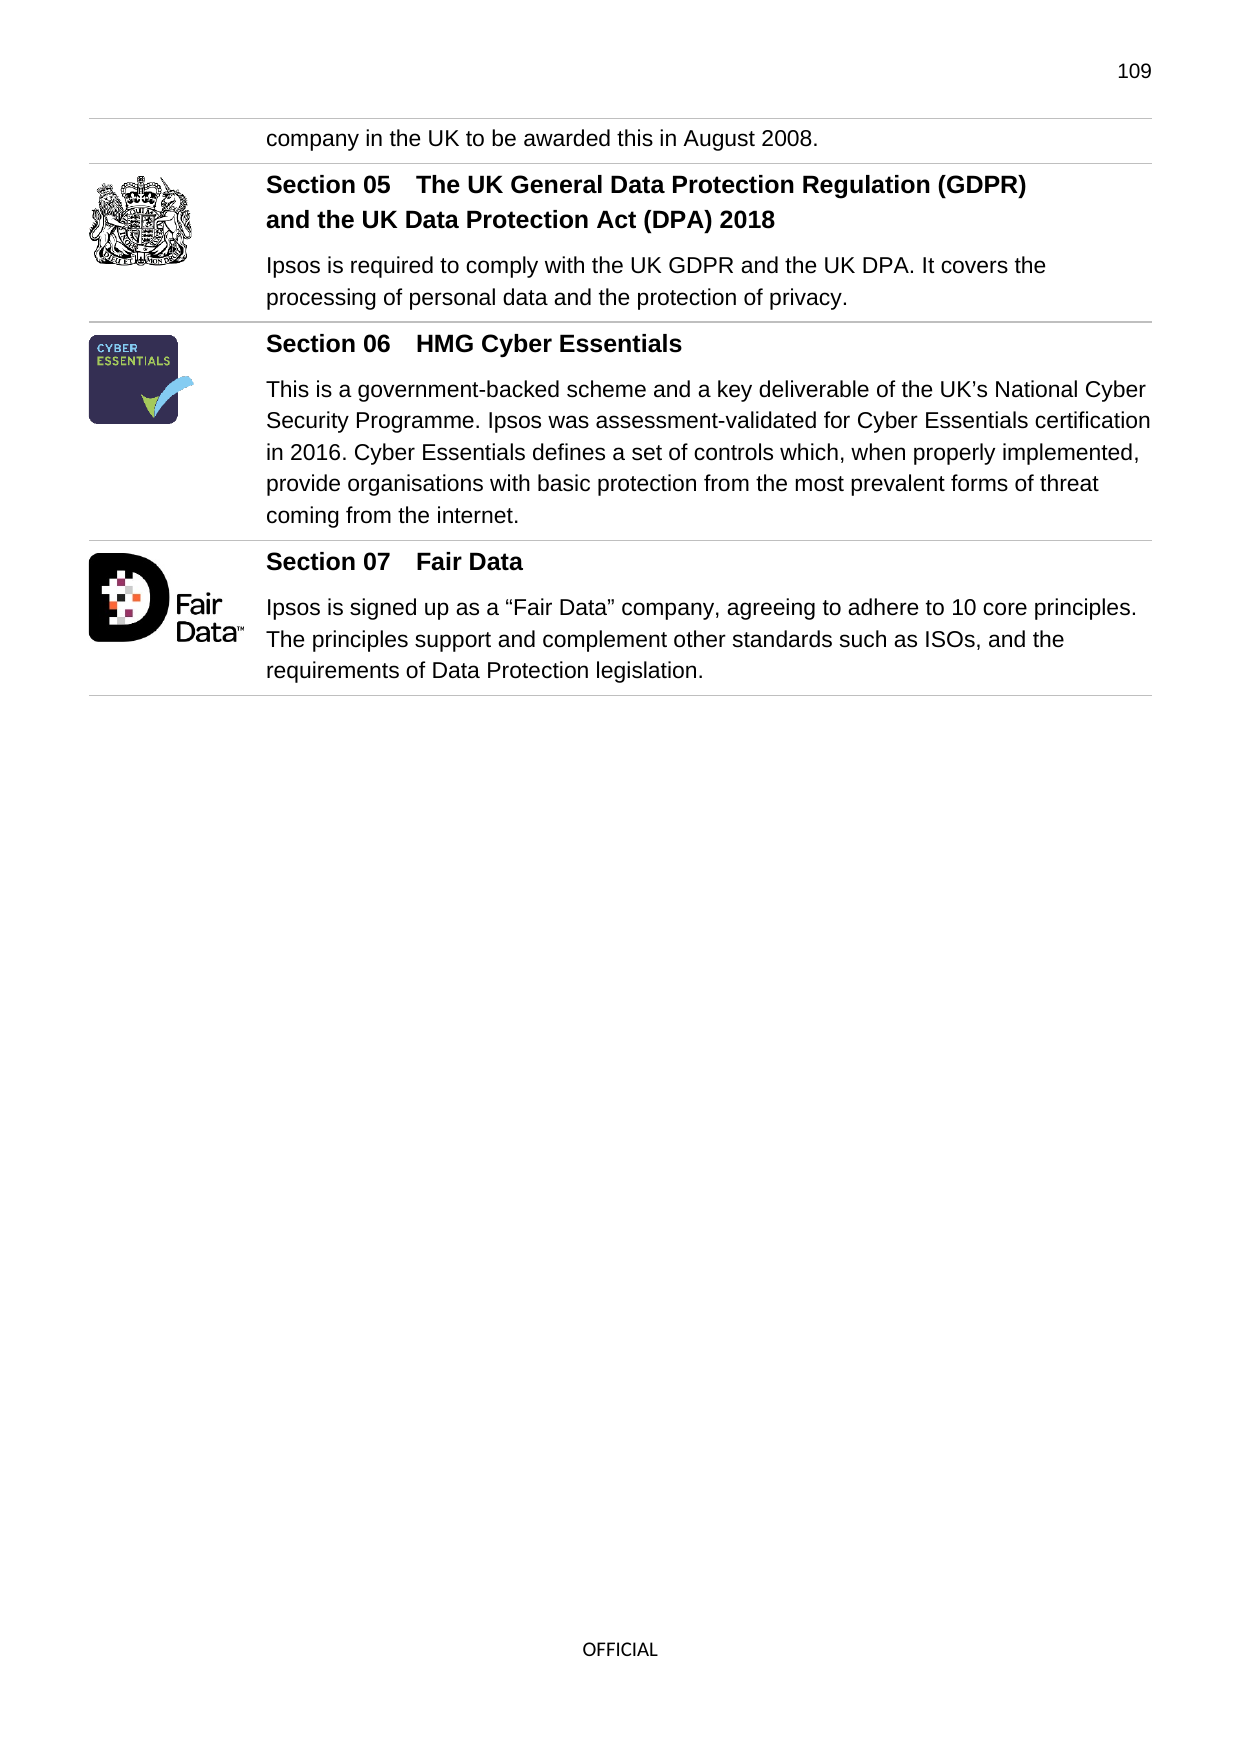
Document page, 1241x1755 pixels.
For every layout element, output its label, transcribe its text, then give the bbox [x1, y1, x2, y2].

table_cell The UK General Data Protection Regulation (GDPR) and the UK Data Protection Act (DPA) 2018 Ipsos is required to comply with the UK GDPR and the UK DPA. It covers the processing of personal data and the protection of privacy. [266, 164, 1152, 321]
table_cell HMG Cyber Essentials This is a government-backed scheme and a key deliverable of the UK’s National Cyber Security Programme. Ipsos was assessment-validated for Cyber Essentials certification in 2016. Cyber Essentials defines a set of controls which, when properly implemented, provide organisations with basic protection from the most prevalent forms of threat coming from the internet. [266, 323, 1152, 540]
table_cell [89, 541, 266, 695]
table_cell [89, 164, 266, 321]
table_cell company in the UK to be awarded this in August 2008. [266, 119, 1152, 163]
table_cell [89, 119, 266, 163]
table_cell Fair Data Ipsos is signed up as a “Fair Data” company, agreeing to adhere to 10 core principles. The principles support and complement other standards such as ISOs, and the requirements of Data Protection legislation. [266, 541, 1152, 695]
table_cell [89, 323, 266, 540]
